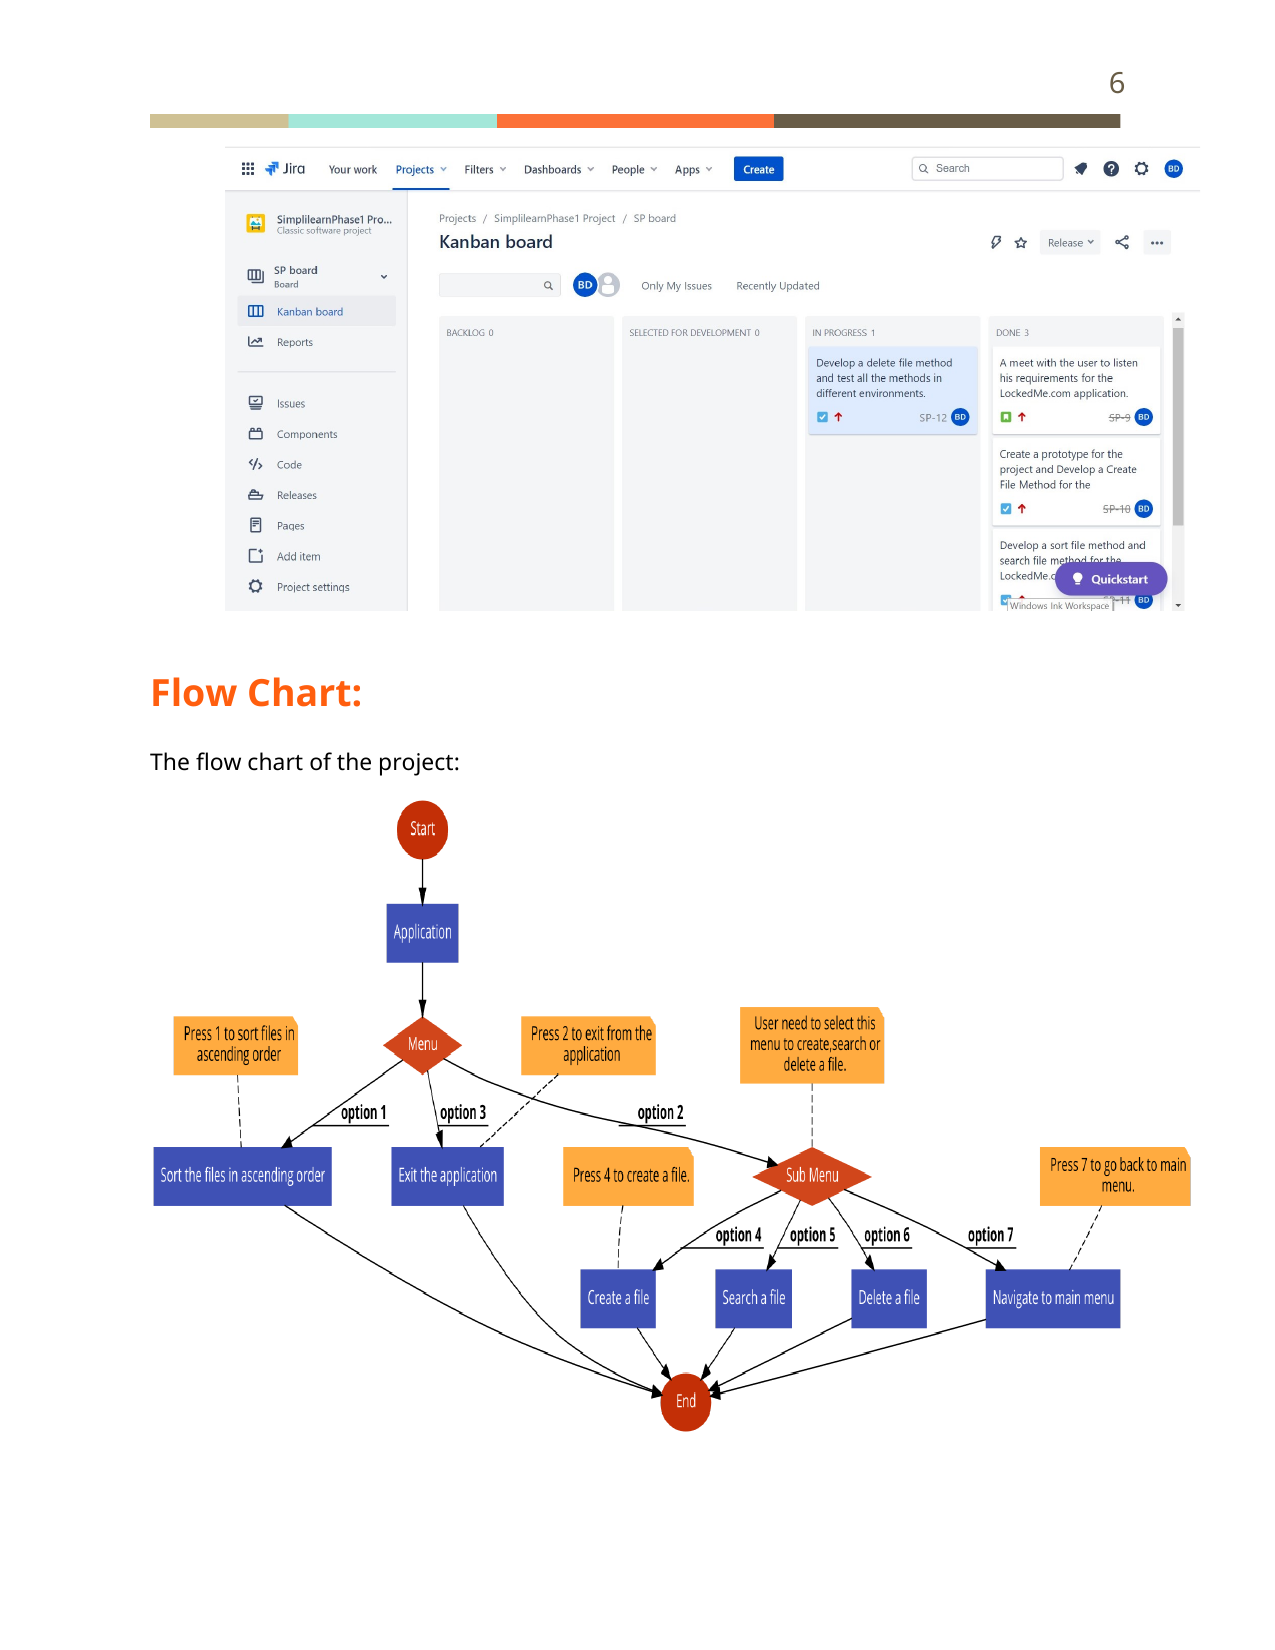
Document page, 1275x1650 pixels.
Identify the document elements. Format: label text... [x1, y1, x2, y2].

text The flow chart of the project: [150, 746, 1125, 777]
picture [150, 795, 1202, 1453]
picture [225, 146, 1200, 611]
subtitle Flow Chart: [150, 667, 1125, 718]
picture [150, 114, 1121, 128]
